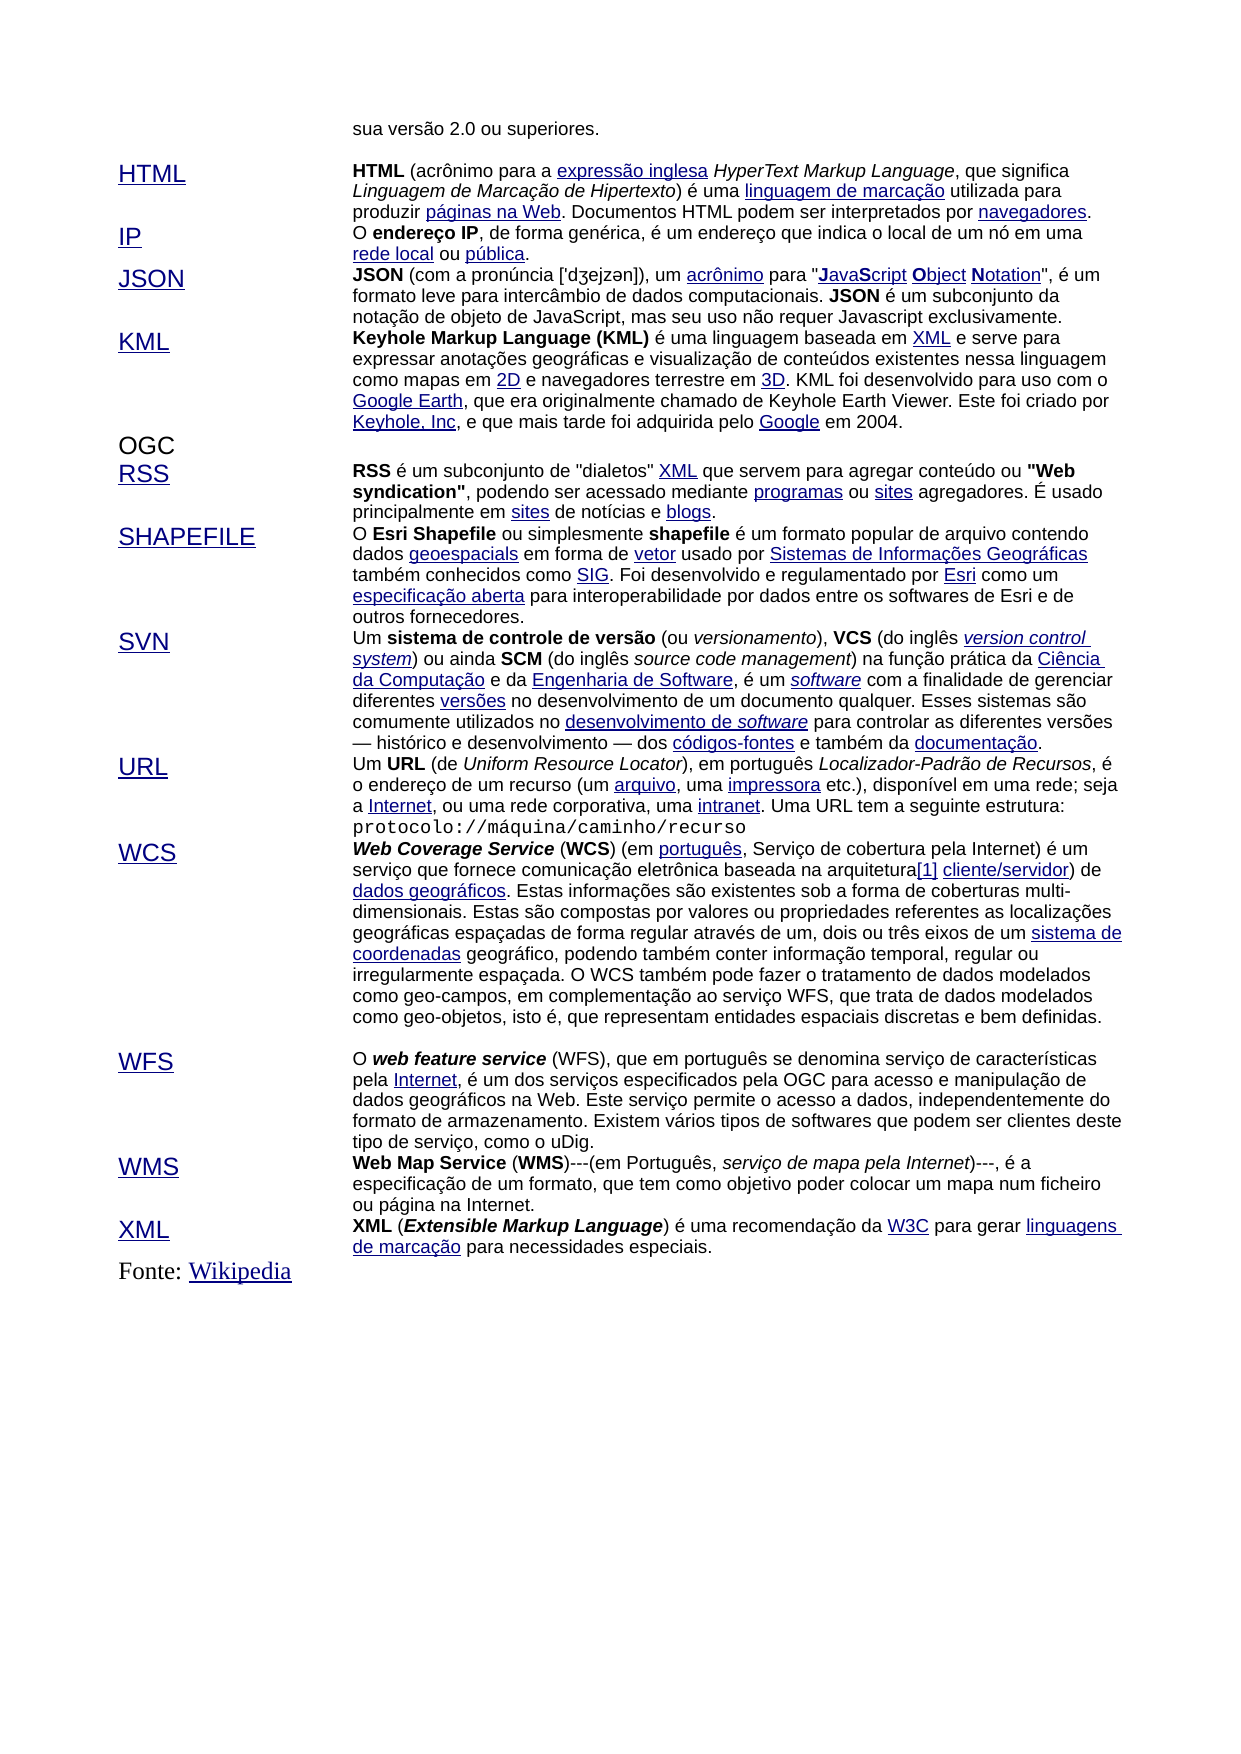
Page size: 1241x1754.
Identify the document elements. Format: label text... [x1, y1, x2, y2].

table_cell RSS é um subconjunto de "dialetos" XML que servem para agregar conteúdo ou "Web syndication", podendo ser acessado mediante programas ou sites agregadores. É usado principalmente em sites de notícias e blogs. [353, 460, 1123, 523]
table_cell SHAPEFILE [118, 523, 352, 628]
table_cell JSON (com a pronúncia ['dʒejzən]), um acrônimo para "JavaScript Object Notation", é um formato leve para intercâmbio de dados computacionais. JSON é um subconjunto da notação de objeto de JavaScript, mas seu uso não requer Javascript exclusivamente. [353, 265, 1123, 327]
table_cell O Esri Shapefile ou simplesmente shapefile é um formato popular de arquivo contendo dados geoespacials em forma de vetor usado por Sistemas de Informações Geográficas também conhecidos como SIG. Foi desenvolvido e regulamentado por Esri como um especificação aberta para interoperabilidade por dados entre os softwares de Esri e de outros fornecedores. [353, 523, 1123, 628]
table_cell XML (Extensible Markup Language) é uma recomendação da W3C para gerar linguagens de marcação para necessidades especiais. [353, 1216, 1123, 1257]
table_cell JSON [118, 265, 352, 327]
table_cell WFS [118, 1048, 352, 1153]
table_cell SVN [118, 628, 352, 753]
table_cell HTML [118, 160, 352, 223]
table_cell O web feature service (WFS), que em português se denomina serviço de características pela Internet, é um dos serviços especificados pela OGC para acesso e manipulação de dados geográficos na Web. Este serviço permite o acesso a dados, independentemente do formato de armazenamento. Existem vários tipos de softwares que podem ser clientes deste tipo de serviço, como o uDig. [353, 1048, 1123, 1153]
table_cell Um URL (de Uniform Resource Locator), em português Localizador-Padrão de Recursos, é o endereço de um recurso (um arquivo, uma impressora etc.), disponível em uma rede; seja a Internet, ou uma rede corporativa, uma intranet. Uma URL tem a seguinte estrutura: protocolo://máquina/caminho/recurso [353, 753, 1123, 839]
table_cell WCS [118, 839, 352, 1048]
text Fonte: Wikipedia [118, 1257, 1122, 1285]
table_cell WMS [118, 1153, 352, 1216]
table_cell Keyhole Markup Language (KML) é uma linguagem baseada em XML e serve para expressar anotações geográficas e visualização de conteúdos existentes nessa linguagem como mapas em 2D e navegadores terrestre em 3D. KML foi desenvolvido para uso com o Google Earth, que era originalmente chamado de Keyhole Earth Viewer. Este foi criado por Keyhole, Inc, e que mais tarde foi adquirida pelo Google em 2004. [353, 328, 1123, 432]
table_cell Web Map Service (WMS)---(em Português, serviço de mapa pela Internet)---, é a especificação de um formato, que tem como objetivo poder colocar um mapa num ficheiro ou página na Internet. [353, 1153, 1123, 1216]
table_cell sua versão 2.0 ou superiores. [353, 118, 1123, 160]
table_cell Um sistema de controle de versão (ou versionamento), VCS (do inglês version control system) ou ainda SCM (do inglês source code management) na função prática da Ciência da Computação e da Engenharia de Software, é um software com a finalidade de gerenciar diferentes versões no desenvolvimento de um documento qualquer. Esses sistemas são comumente utilizados no desenvolvimento de software para controlar as diferentes versões — histórico e desenvolvimento — dos códigos-fontes e também da documentação. [353, 628, 1123, 753]
table_cell URL [118, 753, 352, 839]
table_cell IP [118, 223, 352, 265]
table_cell OGC [118, 432, 352, 460]
table_cell [118, 118, 352, 160]
table_cell HTML (acrônimo para a expressão inglesa HyperText Markup Language, que significa Linguagem de Marcação de Hipertexto) é uma linguagem de marcação utilizada para produzir páginas na Web. Documentos HTML podem ser interpretados por navegadores. [353, 160, 1123, 223]
table_cell Web Coverage Service (WCS) (em português, Serviço de cobertura pela Internet) é um serviço que fornece comunicação eletrônica baseada na arquitetura[1] cliente/servidor) de dados geográficos. Estas informações são existentes sob a forma de coberturas multi-dimensionais. Estas são compostas por valores ou propriedades referentes as localizações geográficas espaçadas de forma regular através de um, dois ou três eixos de um sistema de coordenadas geográfico, podendo também conter informação temporal, regular ou irregularmente espaçada. O WCS também pode fazer o tratamento de dados modelados como geo-campos, em complementação ao serviço WFS, que trata de dados modelados como geo-objetos, isto é, que representam entidades espaciais discretas e bem definidas. [353, 839, 1123, 1048]
table_cell [353, 432, 1123, 460]
table_cell KML [118, 328, 352, 432]
table_cell XML [118, 1216, 352, 1257]
table_cell RSS [118, 460, 352, 523]
table_cell O endereço IP, de forma genérica, é um endereço que indica o local de um nó em uma rede local ou pública. [353, 223, 1123, 265]
